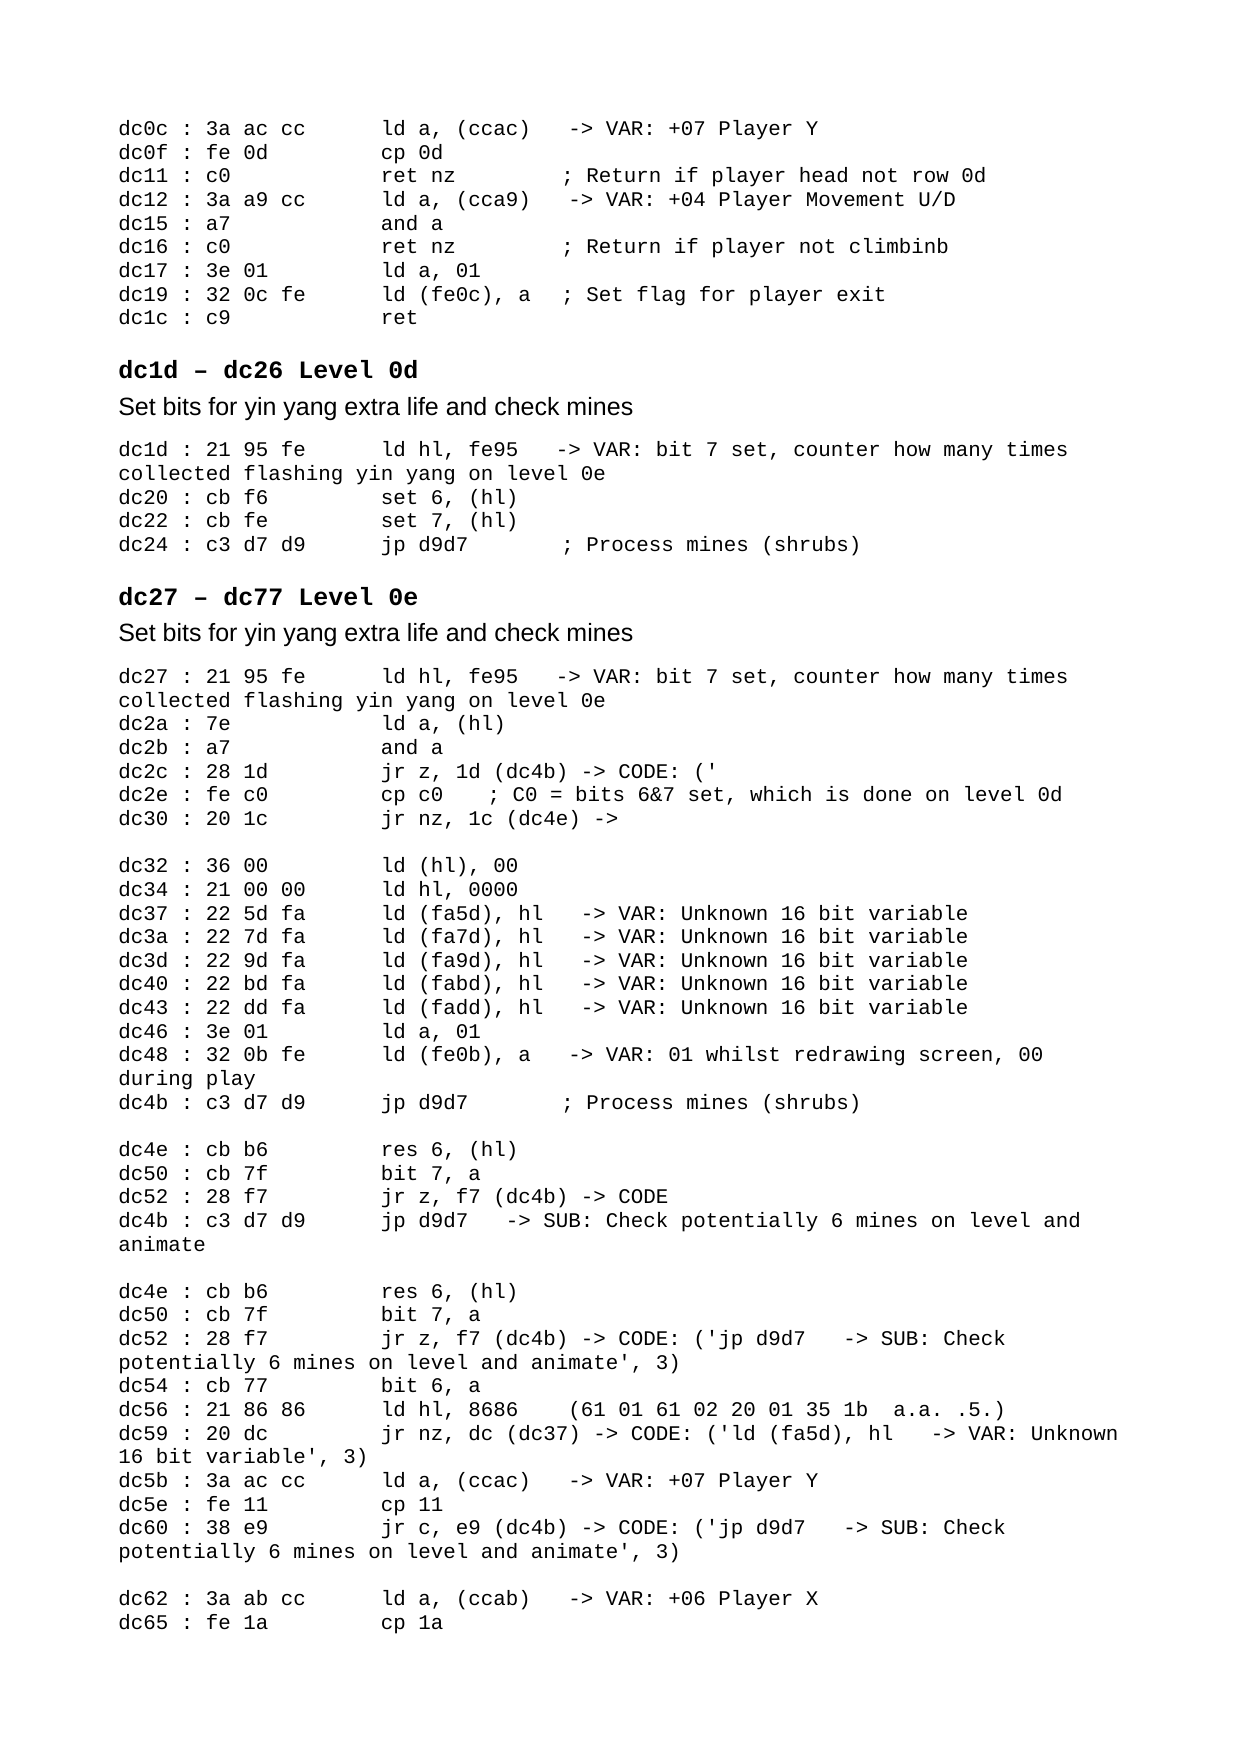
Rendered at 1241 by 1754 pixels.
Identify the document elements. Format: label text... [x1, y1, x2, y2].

text dc2c : 28 1d jr z, 1d (dc4b) -> CODE: (' [118, 761, 1122, 784]
text dc16 : c0 ret nz ; Return if player not climbinb [118, 236, 1122, 260]
text dc12 : 3a a9 cc ld a, (cca9) -> VAR: +04 Player Movement U/D [118, 189, 1122, 213]
text dc0f : fe 0d cp 0d [118, 142, 1122, 165]
text dc52 : 28 f7 jr z, f7 (dc4b) -> CODE: ('jp d9d7 -> SUB: Check potentially 6 mines on level and animate', 3) [118, 1328, 1122, 1375]
text dc2a : 7e ld a, (hl) [118, 713, 1122, 737]
subtitle dc27 – dc77 Level 0e [118, 584, 1122, 612]
text dc24 : c3 d7 d9 jp d9d7 ; Process mines (shrubs) [118, 534, 1122, 558]
text dc20 : cb f6 set 6, (hl) [118, 487, 1122, 510]
text dc52 : 28 f7 jr z, f7 (dc4b) -> CODE [118, 1186, 1122, 1210]
text dc40 : 22 bd fa ld (fabd), hl -> VAR: Unknown 16 bit variable [118, 973, 1122, 997]
text dc19 : 32 0c fe ld (fe0c), a ; Set flag for player exit [118, 284, 1122, 307]
text dc60 : 38 e9 jr c, e9 (dc4b) -> CODE: ('jp d9d7 -> SUB: Check potentially 6 mines on level and animate', 3) [118, 1517, 1122, 1564]
text dc59 : 20 dc jr nz, dc (dc37) -> CODE: ('ld (fa5d), hl -> VAR: Unknown 16 bit variable', 3) [118, 1423, 1122, 1470]
text dc48 : 32 0b fe ld (fe0b), a -> VAR: 01 whilst redrawing screen, 00 during play [118, 1044, 1122, 1092]
text dc0c : 3a ac cc ld a, (ccac) -> VAR: +07 Player Y [118, 118, 1122, 142]
text dc43 : 22 dd fa ld (fadd), hl -> VAR: Unknown 16 bit variable [118, 997, 1122, 1021]
text dc4b : c3 d7 d9 jp d9d7 ; Process mines (shrubs) [118, 1092, 1122, 1115]
text dc34 : 21 00 00 ld hl, 0000 [118, 879, 1122, 902]
text dc1d : 21 95 fe ld hl, fe95 -> VAR: bit 7 set, counter how many times collected flashing yin yang on level 0e [118, 439, 1122, 487]
text dc32 : 36 00 ld (hl), 00 [118, 855, 1122, 879]
text dc4b : c3 d7 d9 jp d9d7 -> SUB: Check potentially 6 mines on level and animate [118, 1210, 1122, 1257]
text dc56 : 21 86 86 ld hl, 8686 (61 01 61 02 20 01 35 1b a.a. .5.) [118, 1399, 1122, 1423]
text dc3d : 22 9d fa ld (fa9d), hl -> VAR: Unknown 16 bit variable [118, 950, 1122, 973]
text dc54 : cb 77 bit 6, a [118, 1375, 1122, 1399]
text dc27 : 21 95 fe ld hl, fe95 -> VAR: bit 7 set, counter how many times collected flashing yin yang on level 0e [118, 666, 1122, 713]
text dc17 : 3e 01 ld a, 01 [118, 260, 1122, 284]
text dc3a : 22 7d fa ld (fa7d), hl -> VAR: Unknown 16 bit variable [118, 926, 1122, 950]
text dc5b : 3a ac cc ld a, (ccac) -> VAR: +07 Player Y [118, 1470, 1122, 1494]
text dc1c : c9 ret [118, 307, 1122, 331]
text dc37 : 22 5d fa ld (fa5d), hl -> VAR: Unknown 16 bit variable [118, 902, 1122, 926]
text dc50 : cb 7f bit 7, a [118, 1304, 1122, 1328]
text dc30 : 20 1c jr nz, 1c (dc4e) -> [118, 808, 1122, 832]
text Set bits for yin yang extra life and check mines [118, 618, 1122, 647]
text dc15 : a7 and a [118, 213, 1122, 236]
text dc5e : fe 11 cp 11 [118, 1494, 1122, 1517]
text dc50 : cb 7f bit 7, a [118, 1163, 1122, 1186]
text dc65 : fe 1a cp 1a [118, 1612, 1122, 1636]
text dc2e : fe c0 cp c0 ; C0 = bits 6&7 set, which is done on level 0d [118, 784, 1122, 808]
text dc4e : cb b6 res 6, (hl) [118, 1281, 1122, 1304]
text dc4e : cb b6 res 6, (hl) [118, 1139, 1122, 1163]
subtitle dc1d – dc26 Level 0d [118, 357, 1122, 386]
text Set bits for yin yang extra life and check mines [118, 392, 1122, 421]
text dc2b : a7 and a [118, 737, 1122, 761]
text dc46 : 3e 01 ld a, 01 [118, 1021, 1122, 1044]
text dc11 : c0 ret nz ; Return if player head not row 0d [118, 165, 1122, 189]
text dc22 : cb fe set 7, (hl) [118, 510, 1122, 534]
text dc62 : 3a ab cc ld a, (ccab) -> VAR: +06 Player X [118, 1588, 1122, 1612]
